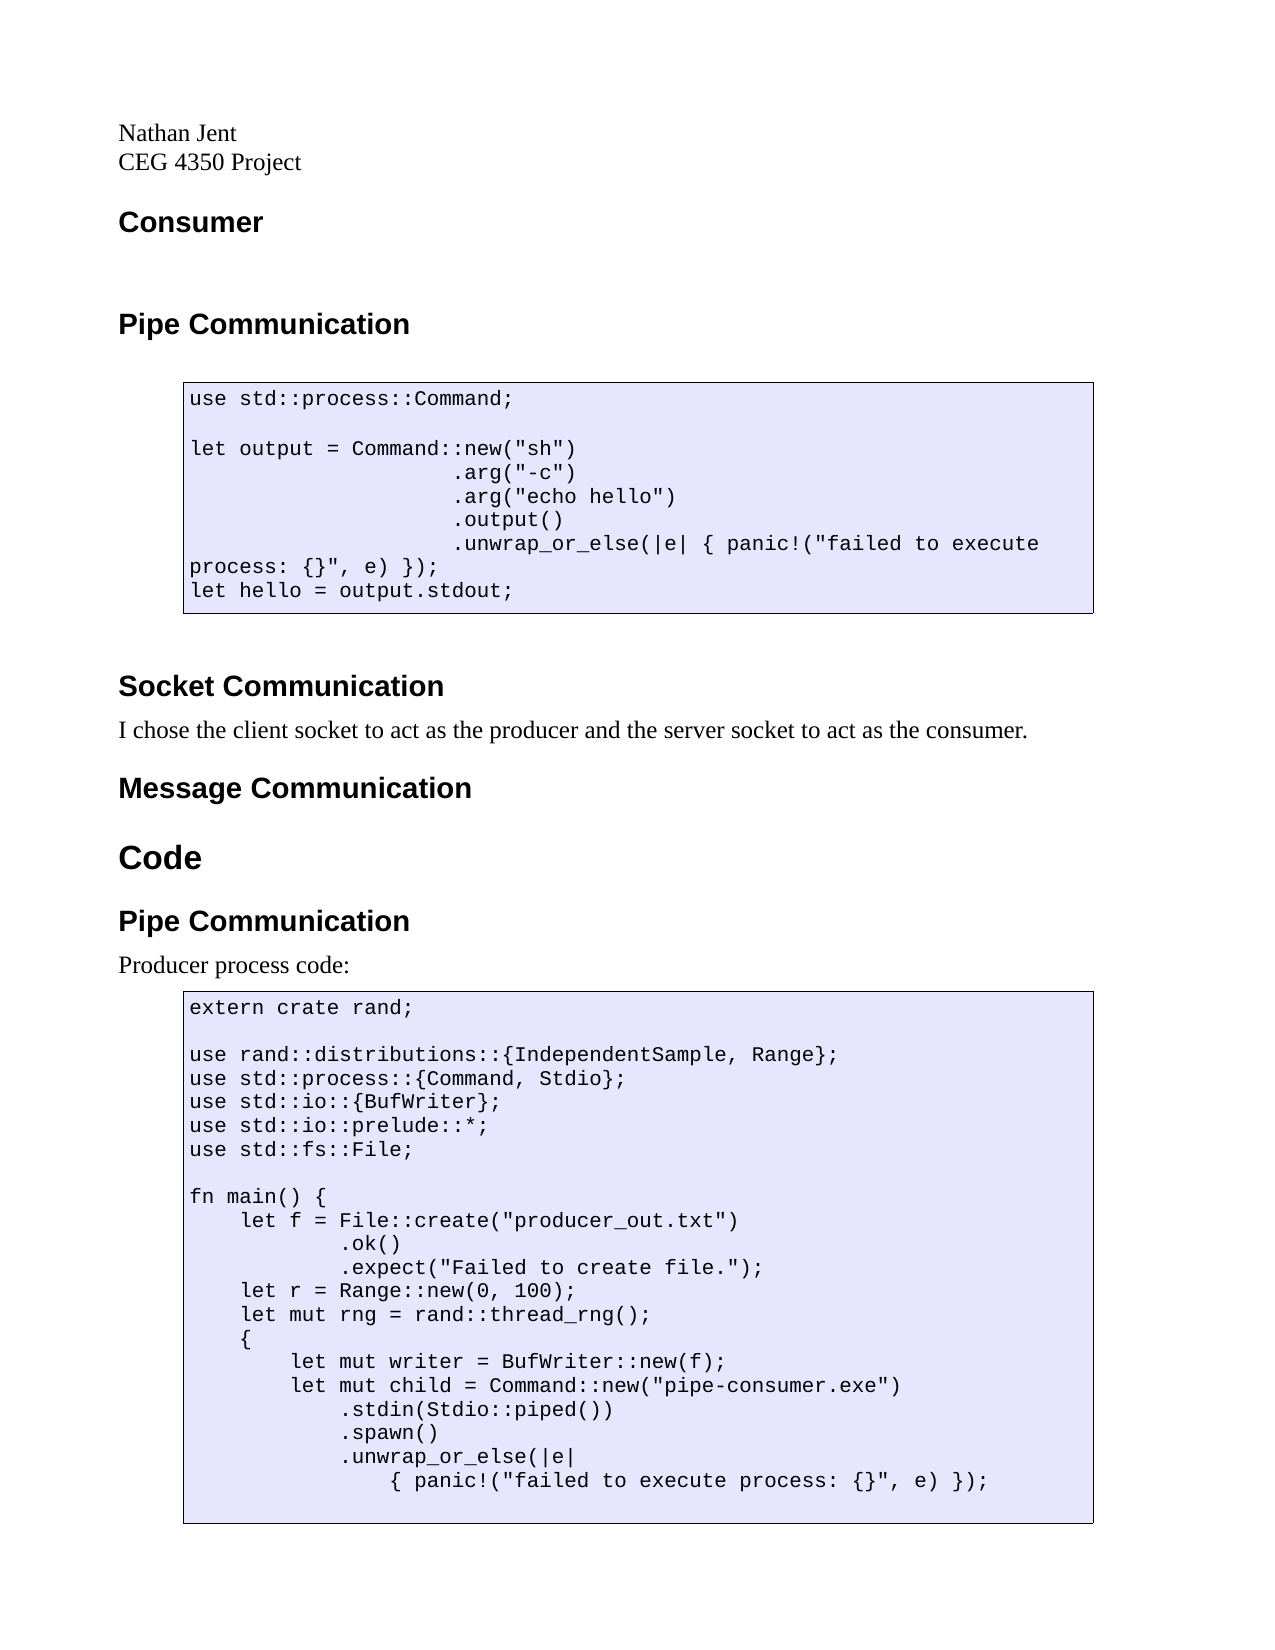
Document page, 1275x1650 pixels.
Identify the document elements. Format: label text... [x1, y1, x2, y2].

table_header extern crate rand; use rand::distributions::{IndependentSample, Range}; use std::process::{Command, Stdio}; use std::io::{BufWriter}; use std::io::prelude::*; use std::fs::File; fn main() { let f = File::create("producer_out.txt") .ok() .expect("Failed to create file."); let r = Range::new(0, 100); let mut rng = rand::thread_rng(); { let mut writer = BufWriter::new(f); let mut child = Command::new("pipe-consumer.exe") .stdin(Stdio::piped()) .spawn() .unwrap_or_else(|e| { panic!("failed to execute process: {}", e) }); [184, 992, 1093, 1523]
text Producer process code: [118, 950, 1157, 978]
subtitle Pipe Communication [118, 307, 1157, 341]
subtitle Consumer [118, 205, 1157, 239]
table_header use std::process::Command; let output = Command::new("sh") .arg("-c") .arg("echo hello") .output() .unwrap_or_else(|e| { panic!("failed to execute process: {}", e) }); let hello = output.stdout; [184, 383, 1093, 613]
subtitle Message Communication [118, 771, 1157, 804]
subtitle Pipe Communication [118, 903, 1157, 937]
subtitle Socket Communication [118, 668, 1157, 702]
subtitle Code [118, 838, 1157, 876]
text I chose the client socket to act as the producer and the server socket to act as the consumer. [118, 715, 1157, 743]
